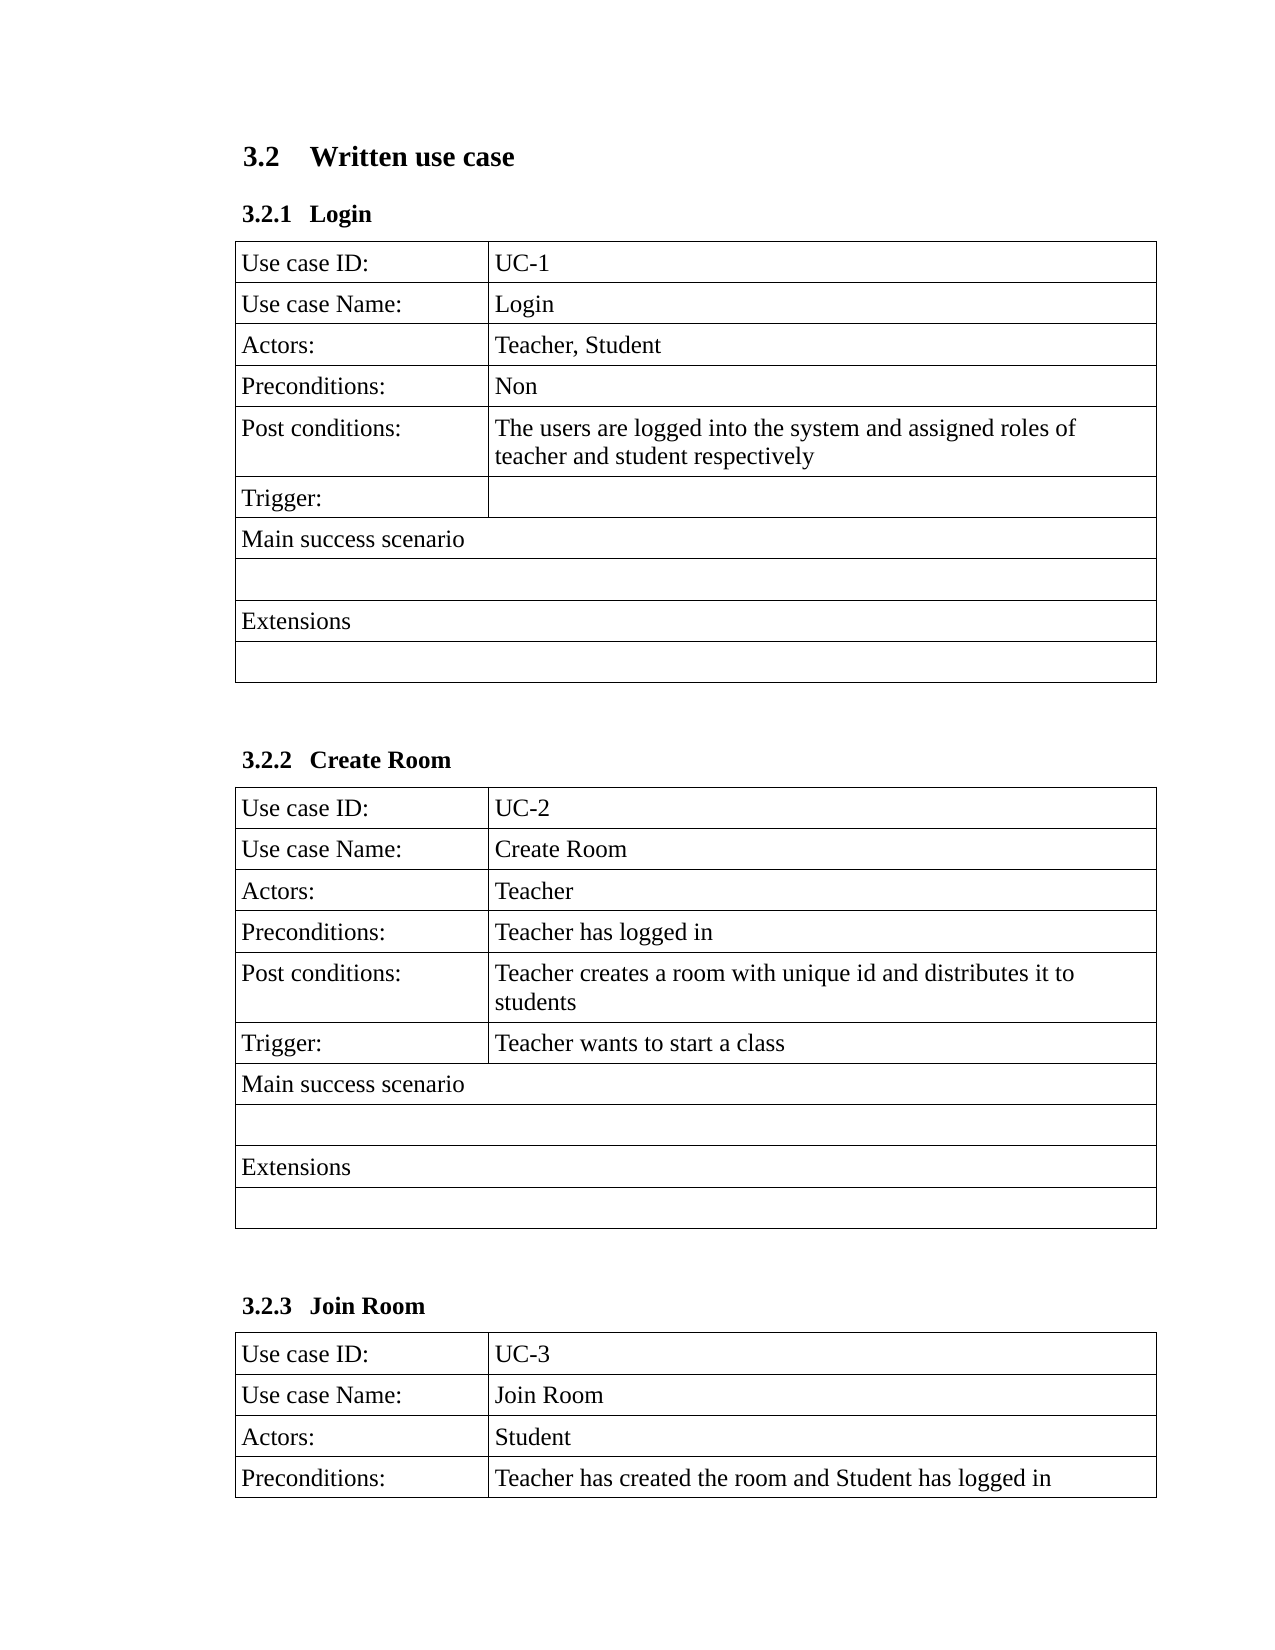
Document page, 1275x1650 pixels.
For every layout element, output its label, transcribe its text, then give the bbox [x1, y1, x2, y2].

table_cell Preconditions: [236, 911, 488, 952]
subtitle Login [236, 199, 1157, 228]
table_cell The users are logged into the system and assigned roles of teacher and student respectively [489, 407, 1156, 476]
table_cell Extensions [236, 1146, 1156, 1187]
table_cell Teacher has created the room and Student has logged in [489, 1457, 1156, 1497]
table_cell Use case Name: [236, 283, 488, 323]
table_cell [236, 559, 1156, 599]
table_cell Use case Name: [236, 1375, 488, 1415]
table_cell Main success scenario [236, 518, 1156, 558]
table_cell Trigger: [236, 1023, 488, 1063]
table_cell Login [489, 283, 1156, 323]
table_cell Teacher wants to start a class [489, 1023, 1156, 1063]
table_cell Teacher creates a room with unique id and distributes it to students [489, 953, 1156, 1022]
table_header UC-3 [489, 1333, 1156, 1373]
table_cell Join Room [489, 1375, 1156, 1415]
table_cell Create Room [489, 829, 1156, 869]
subtitle Create Room [236, 745, 1157, 774]
table_cell Student [489, 1416, 1156, 1456]
table_header UC-2 [489, 788, 1156, 828]
table_cell Actors: [236, 324, 488, 364]
table_cell Trigger: [236, 477, 488, 517]
table_header UC-1 [489, 242, 1156, 282]
table_header Use case ID: [236, 242, 488, 282]
table_cell Preconditions: [236, 1457, 488, 1497]
table_cell Post conditions: [236, 407, 488, 476]
table_cell Non [489, 366, 1156, 406]
table_cell Teacher, Student [489, 324, 1156, 364]
table_header Use case ID: [236, 788, 488, 828]
table_cell [236, 642, 1156, 682]
table_cell Actors: [236, 870, 488, 910]
subtitle Join Room [236, 1291, 1157, 1320]
table_cell Teacher has logged in [489, 911, 1156, 952]
table_cell Extensions [236, 601, 1156, 641]
table_cell [489, 477, 1156, 517]
table_header Use case ID: [236, 1333, 488, 1373]
table_cell Preconditions: [236, 366, 488, 406]
subtitle Written use case [236, 139, 1157, 172]
table_cell Actors: [236, 1416, 488, 1456]
table_cell Use case Name: [236, 829, 488, 869]
table_cell [236, 1105, 1156, 1145]
table_cell [236, 1188, 1156, 1228]
table_cell Main success scenario [236, 1064, 1156, 1104]
table_cell Teacher [489, 870, 1156, 910]
table_cell Post conditions: [236, 953, 488, 1022]
